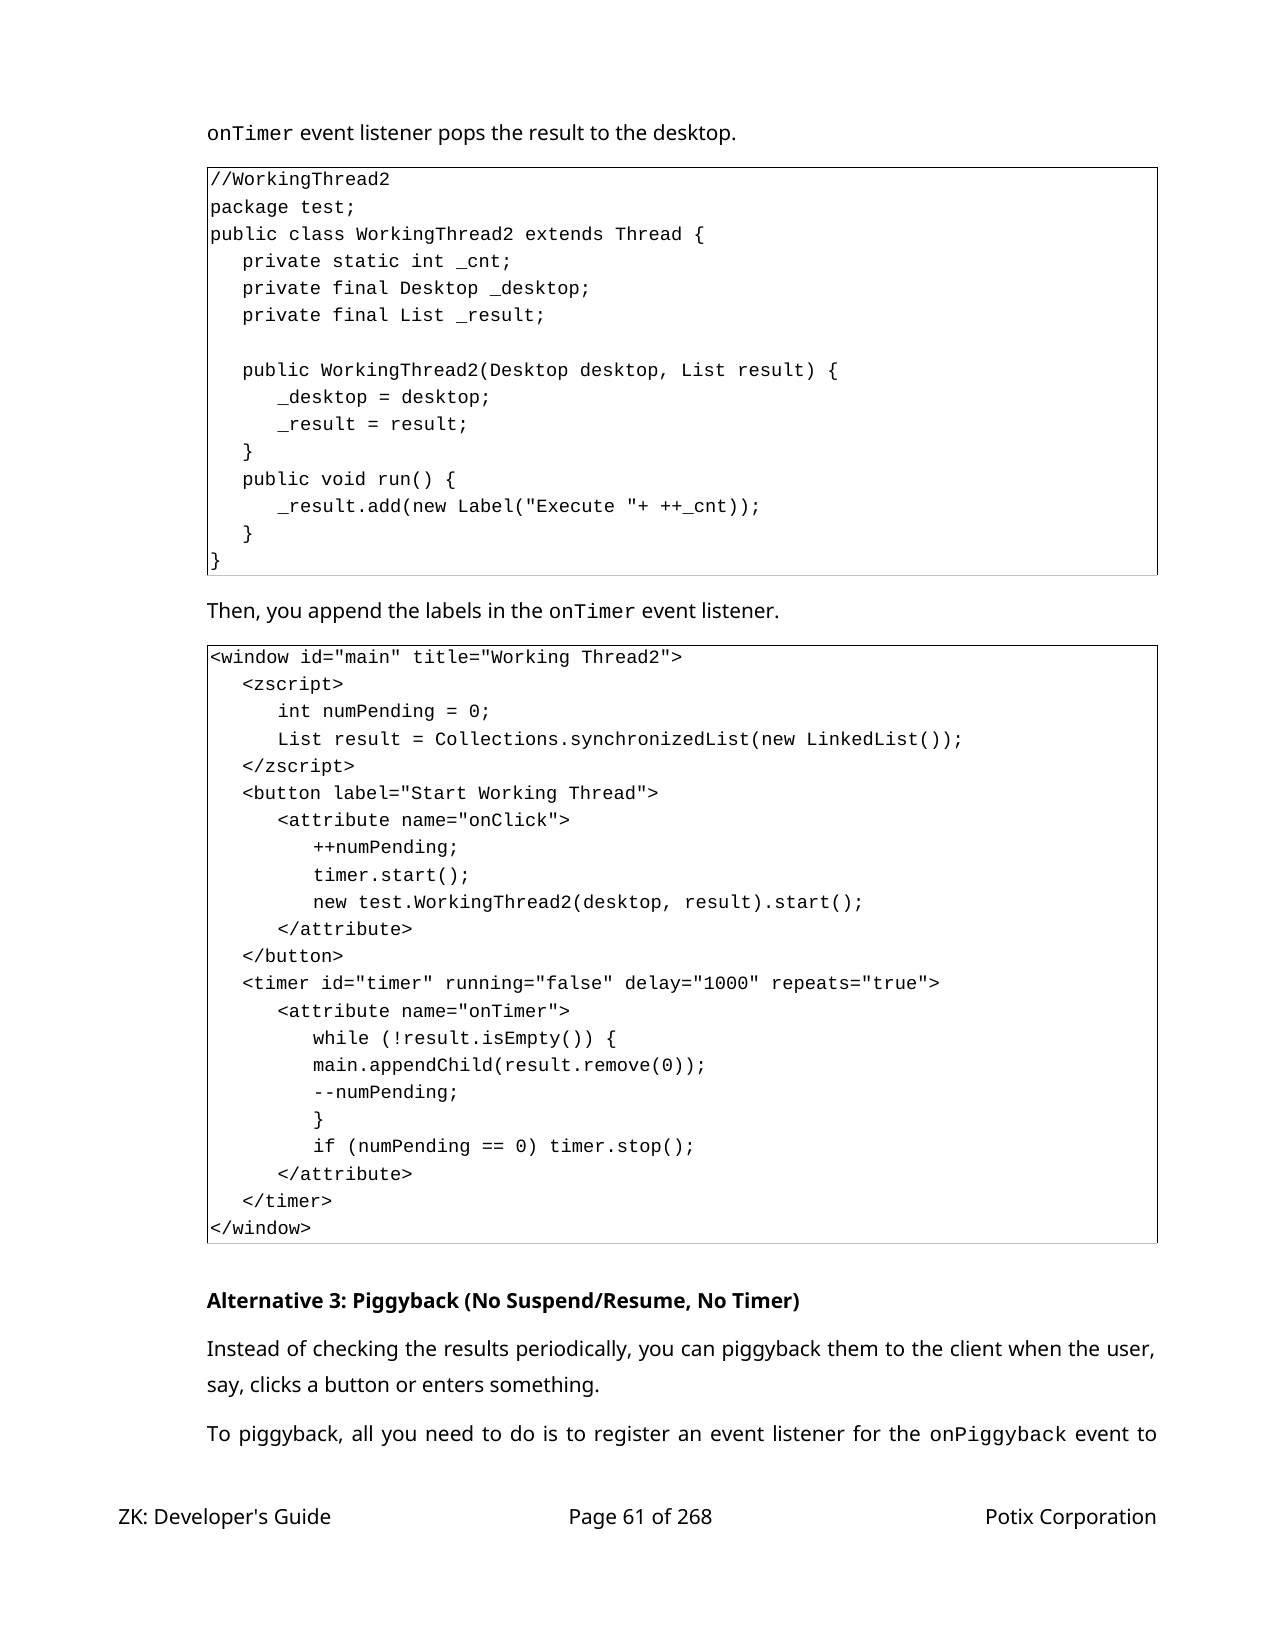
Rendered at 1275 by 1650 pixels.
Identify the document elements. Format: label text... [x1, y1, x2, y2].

text public class WorkingThread2 extends Thread { [208, 222, 1157, 246]
subtitle Alternative 3: Piggyback (No Suspend/Resume, No Timer) [207, 1286, 1157, 1314]
text _desktop = desktop; [208, 385, 1157, 409]
text private static int _cnt; [208, 249, 1157, 273]
text <button label="Start Working Thread"> [208, 781, 1157, 805]
text _result = result; [208, 412, 1157, 436]
text _result.add(new Label("Execute "+ ++_cnt)); [208, 493, 1157, 518]
text if (numPending == 0) timer.stop(); [208, 1134, 1157, 1159]
text Instead of checking the results periodically, you can piggyback them to the client when the user, say, clicks a button or enters something. [207, 1334, 1157, 1398]
text new test.WorkingThread2(desktop, result).start(); [208, 890, 1157, 914]
text public void run() { [208, 466, 1157, 491]
text </timer> [208, 1189, 1157, 1213]
text To piggyback, all you need to do is to register an event listener for the onPiggyback event to [207, 1419, 1157, 1447]
text int numPending = 0; [208, 699, 1157, 724]
text List result = Collections.synchronizedList(new LinkedList()); [208, 727, 1157, 751]
text //WorkingThread2 [208, 168, 1157, 192]
text </button> [208, 944, 1157, 968]
text </attribute> [208, 917, 1157, 941]
text } [208, 548, 1157, 575]
text } [208, 521, 1157, 545]
text </zscript> [208, 754, 1157, 778]
text <attribute name="onClick"> [208, 808, 1157, 832]
text </attribute> [208, 1162, 1157, 1186]
text package test; [208, 194, 1157, 219]
text ++numPending; [208, 835, 1157, 859]
text <window id="main" title="Working Thread2"> [208, 646, 1157, 669]
text </window> [208, 1216, 1157, 1243]
text <timer id="timer" running="false" delay="1000" repeats="true"> [208, 971, 1157, 996]
text timer.start(); [208, 862, 1157, 887]
text while (!result.isEmpty()) { [208, 1026, 1157, 1050]
text <attribute name="onTimer"> [208, 998, 1157, 1023]
text private final Desktop _desktop; [208, 276, 1157, 300]
text --numPending; [208, 1080, 1157, 1104]
text } [208, 439, 1157, 463]
text Then, you append the labels in the onTimer event listener. [207, 596, 1157, 624]
text onTimer event listener pops the result to the desktop. [207, 118, 1157, 147]
text public WorkingThread2(Desktop desktop, List result) { [208, 358, 1157, 382]
text } [208, 1107, 1157, 1131]
text private final List _result; [208, 303, 1157, 327]
text <zscript> [208, 672, 1157, 696]
text main.appendChild(result.remove(0)); [208, 1053, 1157, 1077]
